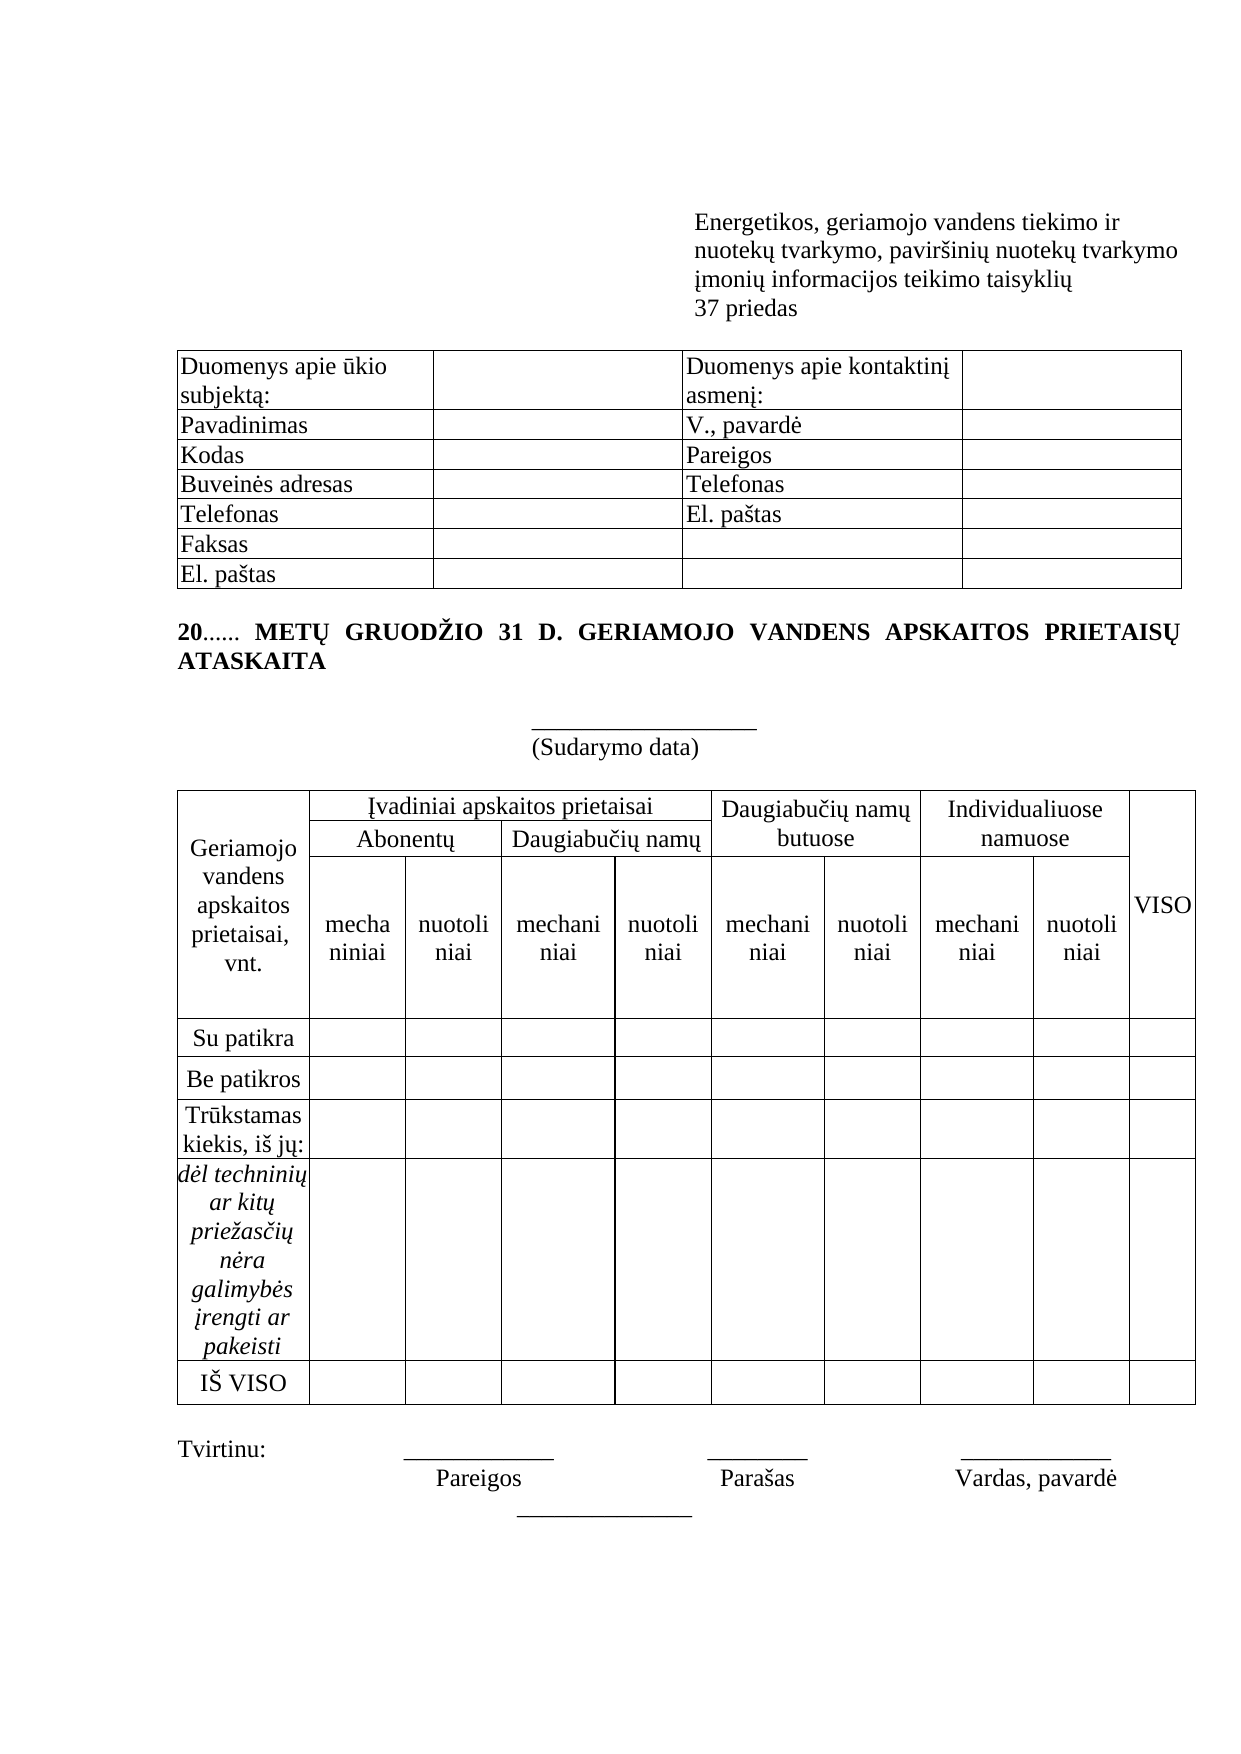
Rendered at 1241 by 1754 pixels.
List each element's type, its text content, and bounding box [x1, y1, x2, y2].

table_cell [1034, 1159, 1129, 1360]
table_cell [825, 1019, 920, 1056]
text 20...... METŲ GRUODŽIO 31 D. GERIAMOJO VANDENS APSKAITOS PRIETAISŲ ATASKAITA [177, 617, 1181, 675]
table_cell [1130, 1057, 1195, 1099]
table_header Duomenys apie ūkio subjektą: [178, 351, 433, 409]
table_cell [616, 1361, 711, 1404]
table_cell Be patikros [178, 1057, 309, 1099]
table_header Duomenys apie kontaktinį asmenį: [683, 351, 962, 409]
table_cell [1130, 1019, 1195, 1056]
table_cell [963, 529, 1181, 558]
table_header [963, 351, 1181, 409]
table_cell nuotoliniai [406, 857, 501, 1018]
table_cell [406, 1057, 501, 1099]
table_cell Pavadinimas [178, 410, 433, 439]
table_header ____________ Vardas, pavardė [890, 1434, 1181, 1491]
text Energetikos, geriamojo vandens tiekimo ir [694, 207, 1181, 235]
table_cell mechaniniai [310, 857, 405, 1018]
table_header Individualiuose namuose [921, 791, 1129, 856]
text įmonių informacijos teikimo taisyklių [694, 264, 1181, 293]
table_cell [310, 1057, 405, 1099]
table_cell [434, 529, 682, 558]
table_cell [963, 559, 1181, 588]
table_cell IŠ VISO [178, 1361, 309, 1404]
table_cell [434, 559, 682, 588]
table_cell [434, 440, 682, 468]
table_cell mechaniniai [712, 857, 824, 1018]
table_cell [683, 559, 962, 588]
table_cell Kodas [178, 440, 433, 468]
table_cell [1034, 1057, 1129, 1099]
table_cell [1034, 1019, 1129, 1056]
table_cell [434, 499, 682, 528]
table_cell [616, 1100, 711, 1158]
table_cell [434, 470, 682, 498]
table_cell [616, 1019, 711, 1056]
table_header Daugiabučių namų butuose [712, 791, 920, 856]
table_cell [921, 1057, 1033, 1099]
table_cell [310, 1019, 405, 1056]
table_cell [825, 1100, 920, 1158]
table_cell [406, 1019, 501, 1056]
table_cell [310, 1361, 405, 1404]
table_cell [616, 1057, 711, 1099]
table_cell [825, 1361, 920, 1404]
table_cell mechaniniai [921, 857, 1033, 1018]
table_header [434, 351, 682, 409]
table_cell Su patikra [178, 1019, 309, 1056]
table_cell Daugiabučių namų [502, 821, 711, 856]
table_cell El. paštas [683, 499, 962, 528]
table_cell Pareigos [683, 440, 962, 468]
table_cell [502, 1159, 614, 1360]
table_header VISO [1130, 791, 1195, 1018]
table_cell Trūkstamas kiekis, iš jų: [178, 1100, 309, 1158]
table_cell [921, 1159, 1033, 1360]
table_cell [825, 1057, 920, 1099]
table_cell [712, 1057, 824, 1099]
table_cell [921, 1100, 1033, 1158]
table_cell mechaniniai [502, 857, 614, 1018]
table_cell nuotoliniai [1034, 857, 1129, 1018]
table_cell [963, 410, 1181, 439]
table_cell El. paštas [178, 559, 433, 588]
table_cell [712, 1100, 824, 1158]
table_cell [825, 1159, 920, 1360]
text ______________ [177, 1491, 1181, 1520]
table_cell [683, 529, 962, 558]
table_cell [1130, 1159, 1195, 1360]
text nuotekų tvarkymo, paviršinių nuotekų tvarkymo [694, 235, 1181, 264]
table_header Tvirtinu: [177, 1434, 333, 1491]
table_cell [310, 1159, 405, 1360]
table_cell [921, 1361, 1033, 1404]
table_cell V., pavardė [683, 410, 962, 439]
table_cell [963, 470, 1181, 498]
text __________________ [177, 704, 1181, 732]
table_cell [502, 1057, 614, 1099]
table_cell Buveinės adresas [178, 470, 433, 498]
table_cell dėl techninių ar kitų priežasčių nėra galimybės įrengti ar pakeisti [178, 1159, 309, 1360]
table_header Įvadiniai apskaitos prietaisai [310, 791, 711, 820]
table_cell [310, 1100, 405, 1158]
text (Sudarymo data) [177, 732, 1181, 761]
table_cell [1130, 1361, 1195, 1404]
table_cell [712, 1019, 824, 1056]
table_cell [712, 1159, 824, 1360]
table_header ____________ Pareigos [333, 1434, 624, 1491]
table_cell [616, 1159, 711, 1360]
table_cell [1130, 1100, 1195, 1158]
table_cell nuotoliniai [616, 857, 711, 1018]
table_cell [502, 1100, 614, 1158]
table_cell Telefonas [683, 470, 962, 498]
table_cell Abonentų [310, 821, 501, 856]
table_cell [406, 1361, 501, 1404]
table_header ________ Parašas [624, 1434, 890, 1491]
table_cell [502, 1361, 614, 1404]
table_cell [921, 1019, 1033, 1056]
table_cell [712, 1361, 824, 1404]
text 37 priedas [694, 293, 1181, 322]
table_cell nuotoliniai [825, 857, 920, 1018]
table_cell [502, 1019, 614, 1056]
table_cell Faksas [178, 529, 433, 558]
table_cell [406, 1159, 501, 1360]
table_cell [434, 410, 682, 439]
table_header Geriamojo vandens apskaitos prietaisai, vnt. [178, 791, 309, 1018]
table_cell Telefonas [178, 499, 433, 528]
table_cell [1034, 1361, 1129, 1404]
table_cell [1034, 1100, 1129, 1158]
table_cell [963, 440, 1181, 468]
table_cell [406, 1100, 501, 1158]
table_cell [963, 499, 1181, 528]
